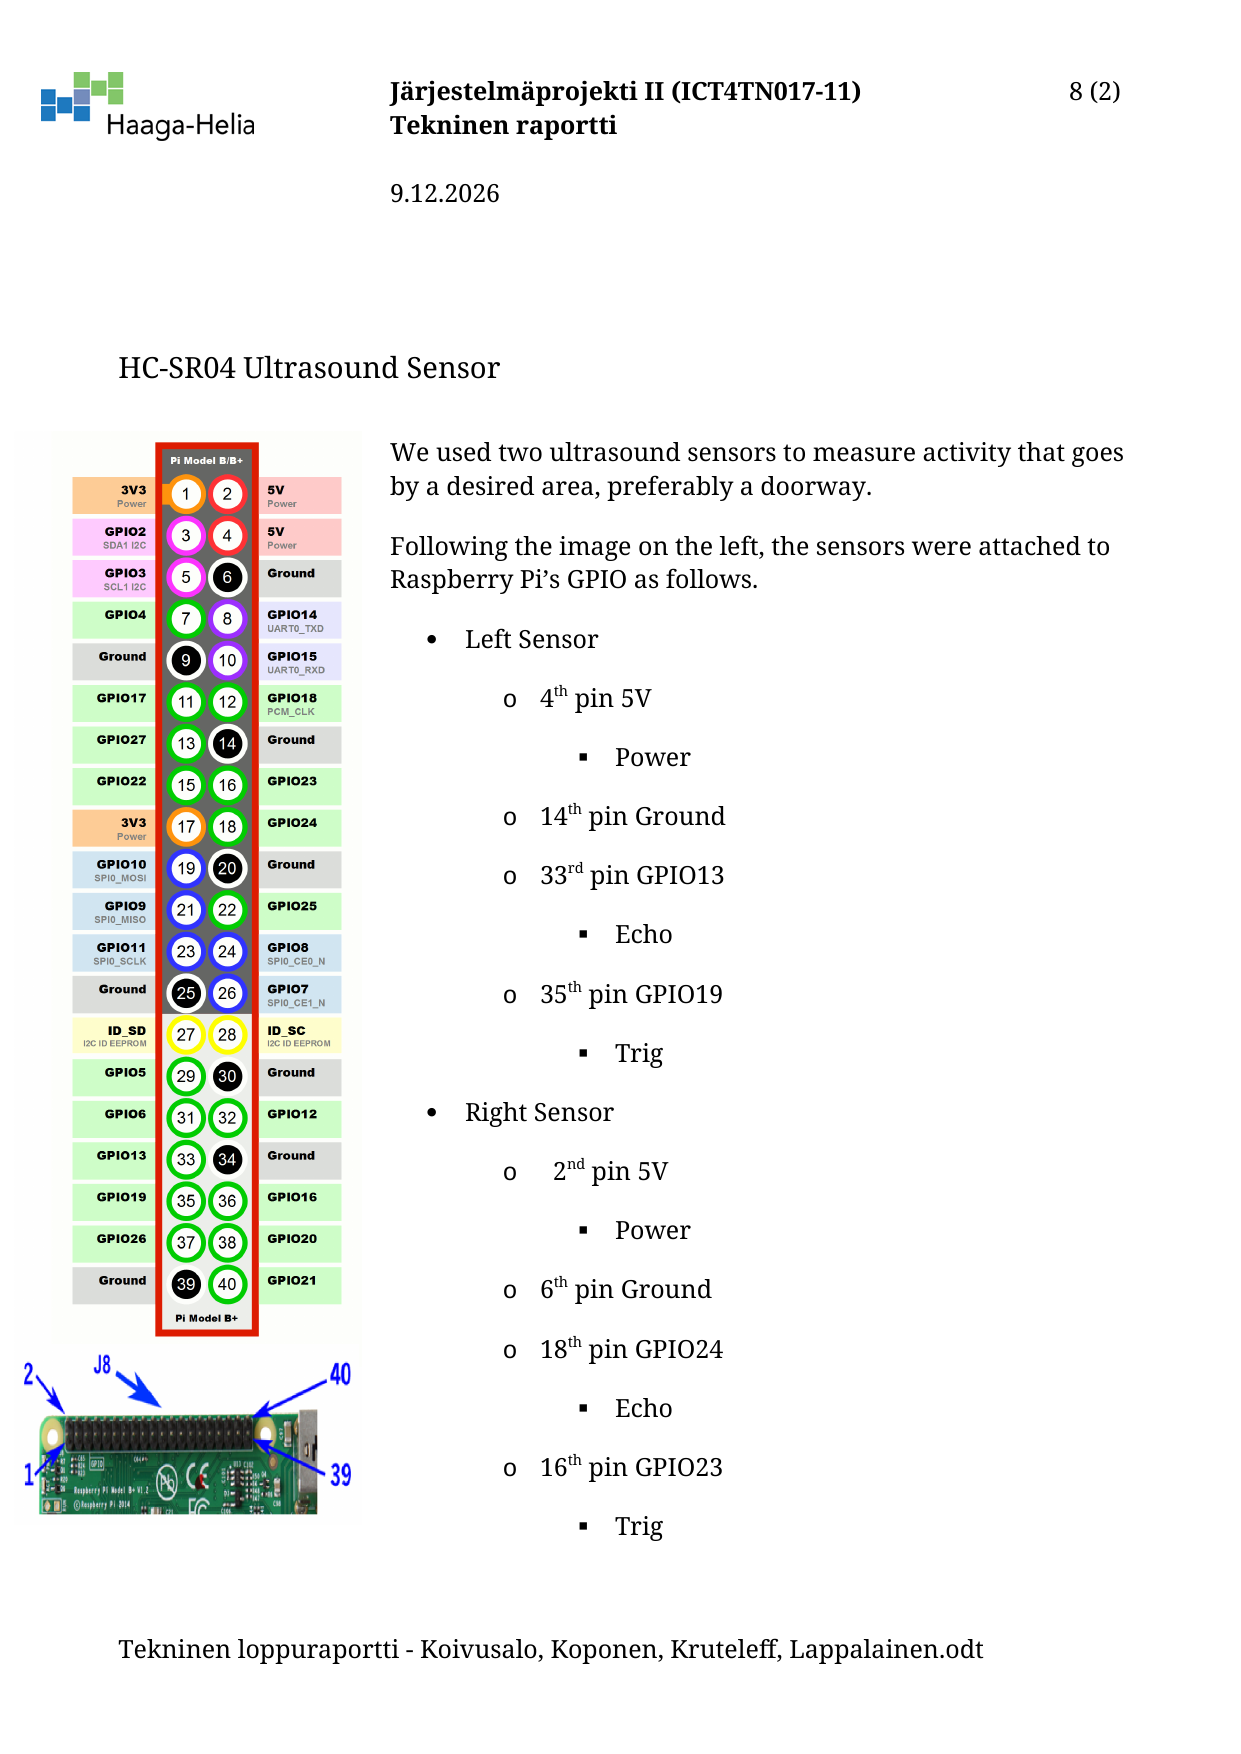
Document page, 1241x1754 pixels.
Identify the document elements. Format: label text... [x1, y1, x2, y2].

list 14th pin Ground [502, 799, 1152, 833]
list Power [577, 739, 1152, 774]
text Following the image on the left, the sensors were attached to Raspberry Pi’s GPIO as follows. [390, 528, 1152, 596]
list Echo [577, 1391, 1152, 1424]
list Right Sensor [427, 1094, 1152, 1129]
list 33rd pin GPIO13 [502, 858, 1152, 892]
text We used two ultrasound sensors to measure activity that goes by a desired area, preferably a doorway. [390, 435, 1152, 503]
subtitle HC-SR04 Ultrasound Sensor [118, 347, 1152, 387]
list 16th pin GPIO23 [502, 1449, 1152, 1484]
list Trig [577, 1509, 1152, 1543]
list 35th pin GPIO19 [502, 976, 1152, 1011]
list Power [577, 1213, 1152, 1247]
list Trig [577, 1036, 1152, 1069]
list 6th pin Ground [502, 1272, 1152, 1306]
list 4th pin 5V [502, 680, 1152, 714]
list Echo [577, 917, 1152, 951]
list 2nd pin 5V [502, 1154, 1152, 1188]
list Left Sensor [427, 621, 1152, 655]
list 18th pin GPIO24 [502, 1331, 1152, 1366]
